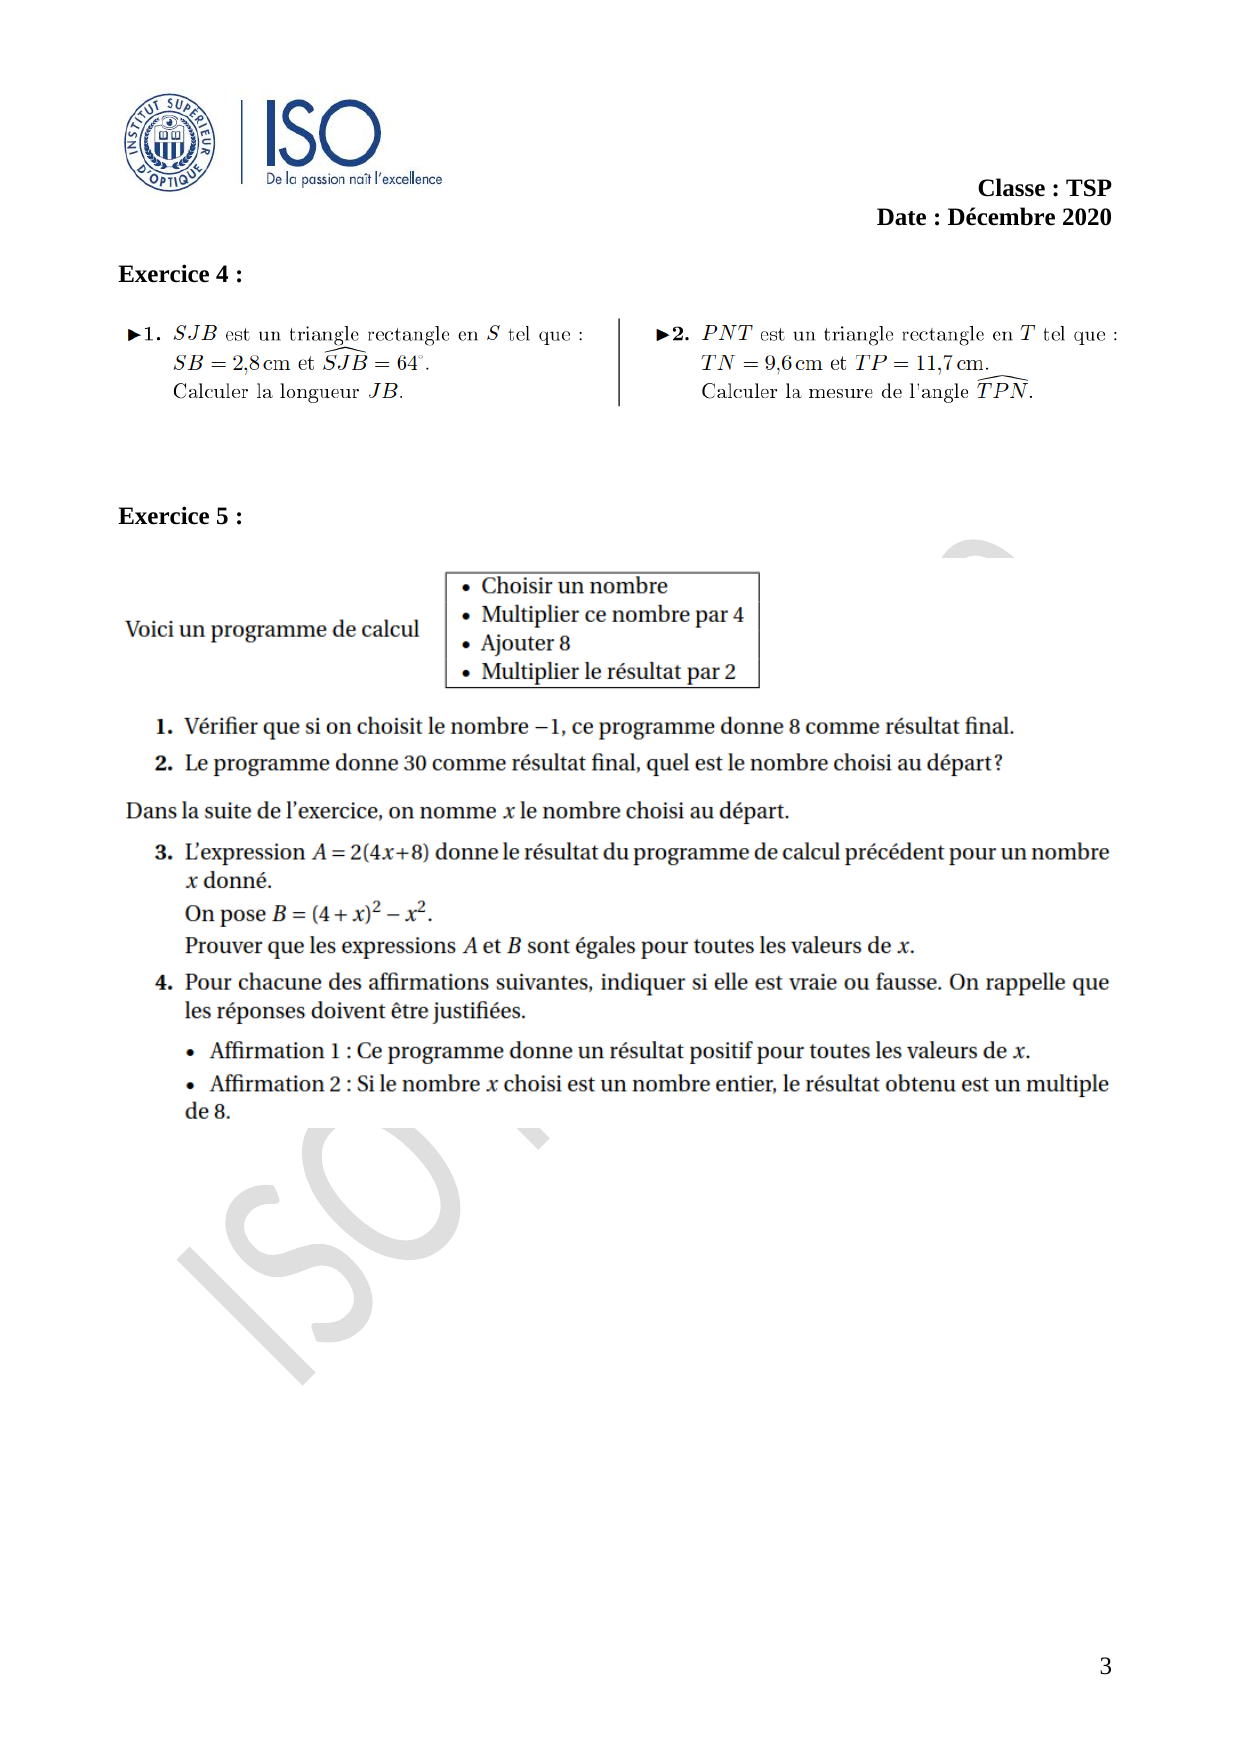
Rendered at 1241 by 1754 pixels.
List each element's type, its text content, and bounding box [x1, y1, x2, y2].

picture [118, 558, 1123, 1128]
picture [118, 316, 1123, 415]
picture [118, 88, 455, 197]
text Exercice 4 : [118, 259, 1122, 288]
text Exercice 5 : [118, 501, 1122, 529]
